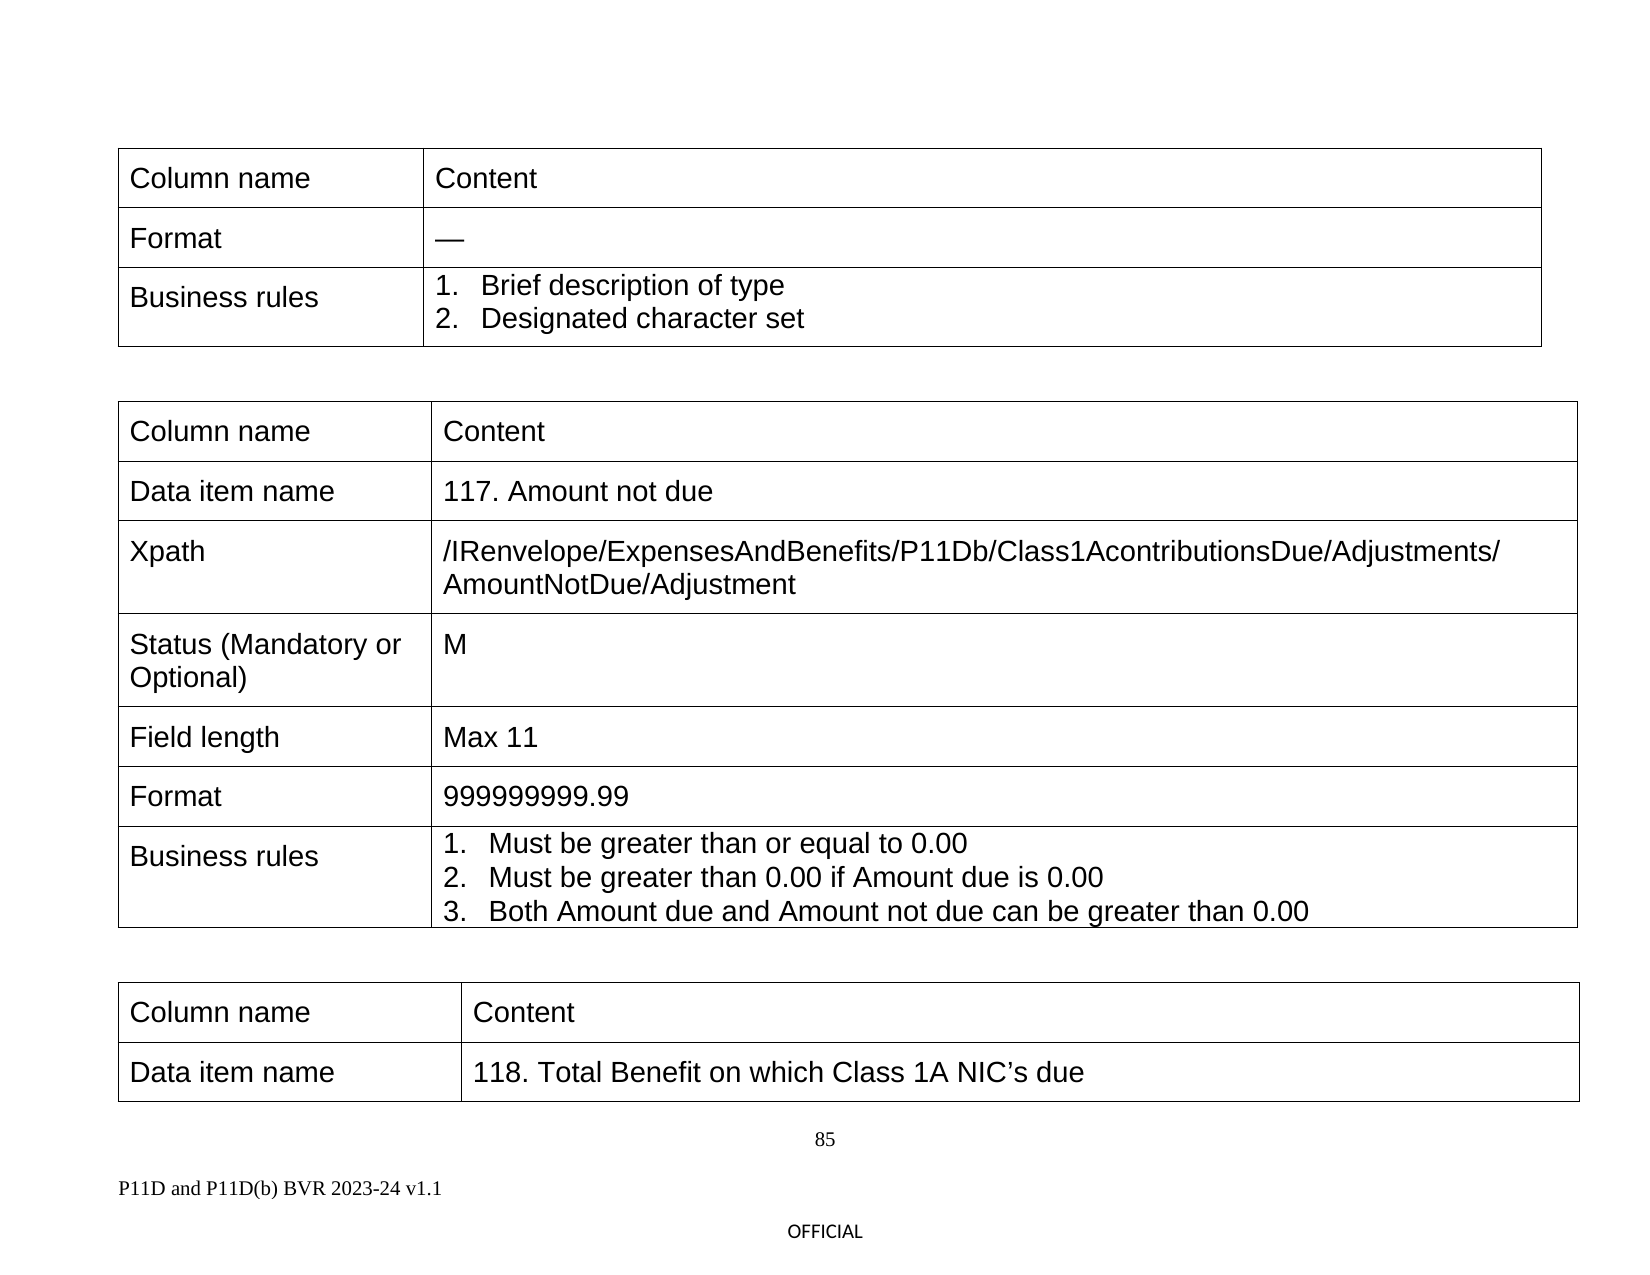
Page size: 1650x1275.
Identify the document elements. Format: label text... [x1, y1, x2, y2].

table_cell Must be greater than or equal to 0.00 Must be greater than 0.00 if Amount due is 0.00 Both Amount due and Amount not due can be greater than 0.00 [432, 827, 1577, 927]
table_cell Field length [119, 707, 431, 766]
table_cell Format [119, 208, 423, 267]
table_cell Business rules [119, 827, 431, 927]
table_cell 117. Amount not due [432, 462, 1577, 520]
table_cell Status (Mandatory or Optional) [119, 614, 431, 706]
table_header Content [424, 149, 1541, 207]
table_cell Format [119, 767, 431, 826]
table_cell Business rules [119, 268, 423, 346]
table_cell Data item name [119, 1043, 461, 1101]
table_header Content [432, 402, 1577, 461]
table_cell 118. Total Benefit on which Class 1A NIC’s due [462, 1043, 1579, 1101]
table_cell Data item name [119, 462, 431, 520]
table_header Column name [119, 983, 461, 1042]
table_cell — [424, 208, 1541, 267]
table_cell Brief description of type Designated character set [424, 268, 1541, 346]
table_cell Xpath [119, 521, 431, 613]
table_cell M [432, 614, 1577, 706]
table_cell /IRenvelope/ExpensesAndBenefits/P11Db/Class1AcontributionsDue/Adjustments/AmountNotDue/Adjustment [432, 521, 1577, 613]
table_header Content [462, 983, 1579, 1042]
table_header Column name [119, 149, 423, 207]
table_cell Max 11 [432, 707, 1577, 766]
table_cell 999999999.99 [432, 767, 1577, 826]
table_header Column name [119, 402, 431, 461]
